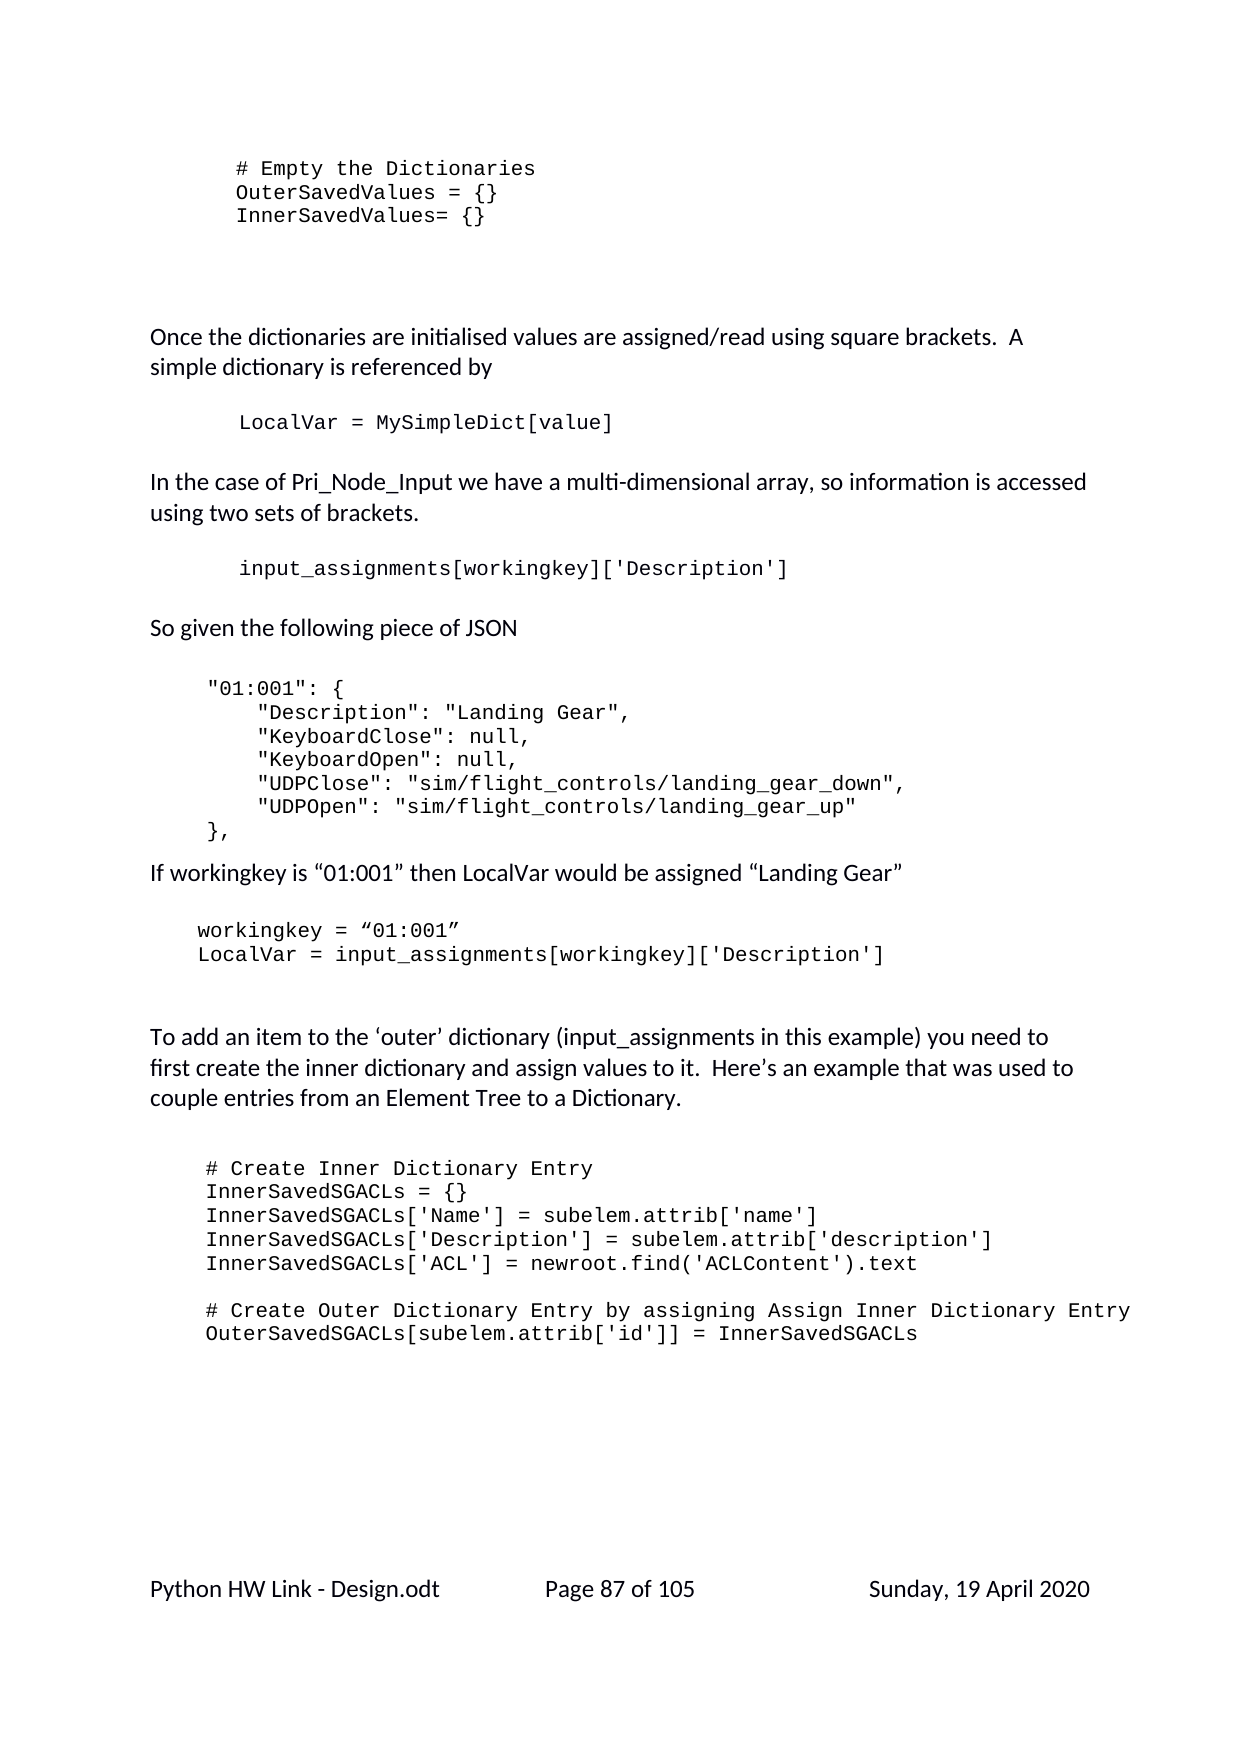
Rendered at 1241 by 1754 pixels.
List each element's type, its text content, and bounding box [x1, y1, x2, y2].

text If workingkey is “01:001” then LocalVar would be assigned “Landing Gear” [150, 673, 1090, 888]
text Once the dictionaries are initialised values are assigned/read using square brackets. A simple dictionary is referenced by [150, 321, 1090, 382]
text LocalVar = MySimpleDict[value] [150, 412, 1090, 436]
text In the case of Pri_Node_Input we have a multi-dimensional array, so information is accessed using two sets of brackets. [150, 467, 1090, 528]
text To add an item to the ‘outer’ dictionary (input_assignments in this example) you need to first create the inner dictionary and assign values to it. Here’s an example that was used to couple entries from an Element Tree to a Dictionary. [150, 888, 1090, 1113]
text input_assignments[workingkey]['Description'] [150, 558, 1090, 582]
text So given the following piece of JSON [150, 612, 1090, 643]
